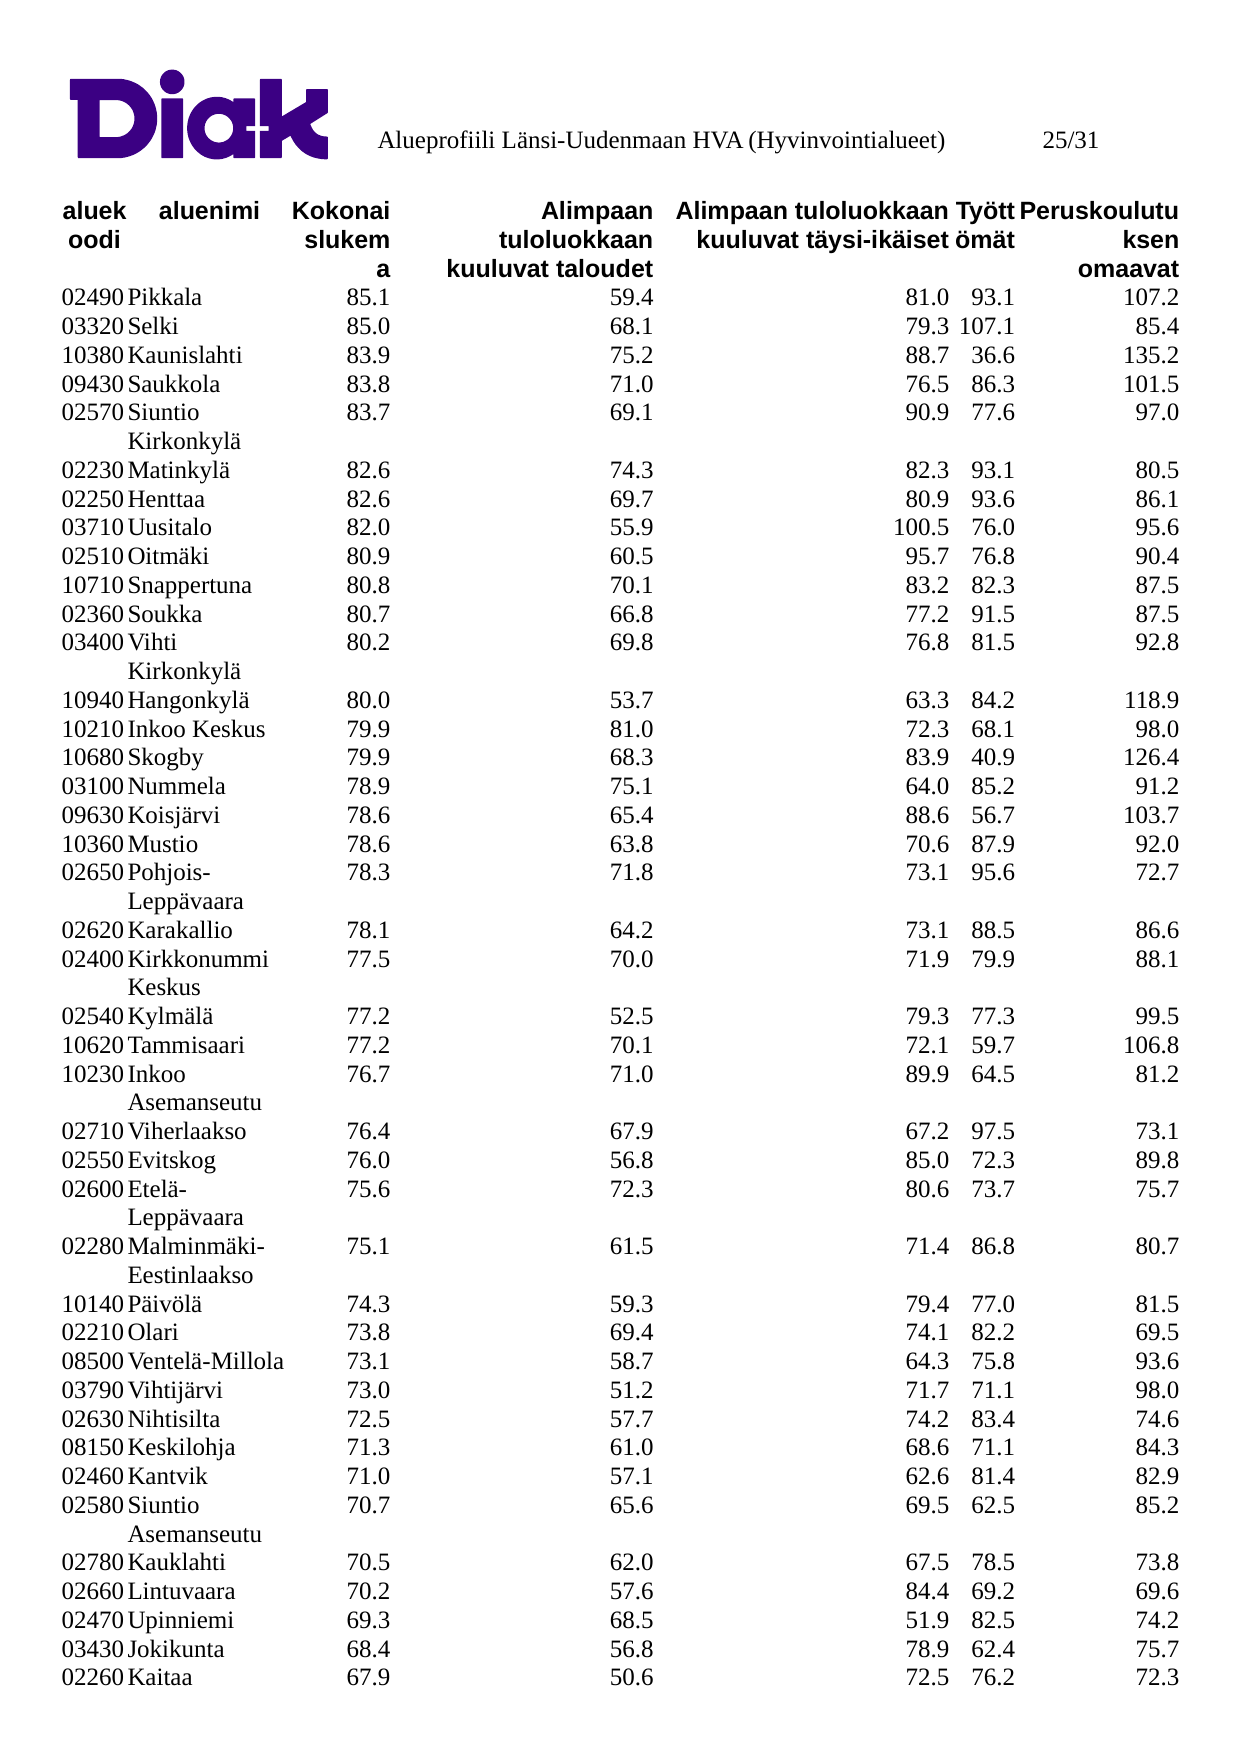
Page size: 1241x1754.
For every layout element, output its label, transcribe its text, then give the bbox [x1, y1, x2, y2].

table_cell 91.2 [1015, 771, 1179, 800]
table_cell 81.5 [1015, 1289, 1179, 1317]
table_cell 93.6 [949, 484, 1015, 512]
table_cell 80.7 [1015, 1231, 1179, 1289]
table_cell 70.1 [390, 1030, 653, 1059]
table_cell 78.6 [291, 800, 390, 829]
table_cell 73.8 [291, 1318, 390, 1346]
table_header aluekoodi [61, 196, 127, 282]
table_cell 02250 [61, 484, 127, 512]
table_cell 72.3 [949, 1145, 1015, 1174]
table_cell 71.4 [653, 1231, 949, 1289]
table_cell 02660 [61, 1576, 127, 1605]
table_cell 77.0 [949, 1289, 1015, 1317]
table_cell 02280 [61, 1231, 127, 1289]
table_cell 61.0 [390, 1433, 653, 1461]
table_cell 69.4 [390, 1318, 653, 1346]
table_cell 02470 [61, 1605, 127, 1634]
table_cell 84.3 [1015, 1433, 1179, 1461]
table_cell 78.9 [653, 1634, 949, 1662]
table_cell 51.9 [653, 1605, 949, 1634]
table_cell 82.9 [1015, 1461, 1179, 1490]
table_cell 75.1 [390, 771, 653, 800]
table_cell 69.5 [1015, 1318, 1179, 1346]
table_cell 85.2 [949, 771, 1015, 800]
table_cell 10140 [61, 1289, 127, 1317]
table_cell Kauklahti [127, 1548, 291, 1576]
table_cell 71.7 [653, 1375, 949, 1404]
table_cell 97.0 [1015, 398, 1179, 455]
table_cell Viherlaakso [127, 1116, 291, 1145]
table_cell 67.9 [291, 1663, 390, 1691]
table_cell 78.3 [291, 858, 390, 915]
table_cell 89.9 [653, 1059, 949, 1116]
table_cell 61.5 [390, 1231, 653, 1289]
table_cell Inkoo Keskus [127, 714, 291, 742]
table_cell 78.5 [949, 1548, 1015, 1576]
table_cell 107.1 [949, 311, 1015, 340]
table_cell 74.2 [653, 1404, 949, 1432]
table_cell 83.9 [653, 743, 949, 771]
table_cell 02360 [61, 599, 127, 627]
table_cell Nummela [127, 771, 291, 800]
table_cell 91.5 [949, 599, 1015, 627]
table_cell Olari [127, 1318, 291, 1346]
table_cell 59.4 [390, 283, 653, 311]
table_cell 02630 [61, 1404, 127, 1432]
table_cell Oitmäki [127, 541, 291, 570]
table_cell 69.6 [1015, 1576, 1179, 1605]
table_cell 63.3 [653, 685, 949, 714]
table_cell 65.4 [390, 800, 653, 829]
table_cell Mustio [127, 829, 291, 857]
table_cell Koisjärvi [127, 800, 291, 829]
table_cell 10230 [61, 1059, 127, 1116]
table_cell 83.9 [291, 340, 390, 369]
table_cell 51.2 [390, 1375, 653, 1404]
table_cell 77.5 [291, 944, 390, 1001]
table_cell Kaunislahti [127, 340, 291, 369]
table_cell 79.9 [291, 714, 390, 742]
table_cell 107.2 [1015, 283, 1179, 311]
table_cell 126.4 [1015, 743, 1179, 771]
table_cell 72.3 [390, 1174, 653, 1231]
table_cell 56.8 [390, 1634, 653, 1662]
table_cell Pohjois-Leppävaara [127, 858, 291, 915]
table_cell 57.1 [390, 1461, 653, 1490]
table_cell 76.8 [949, 541, 1015, 570]
table_cell 02540 [61, 1001, 127, 1030]
table_cell 10380 [61, 340, 127, 369]
table_cell 71.0 [390, 1059, 653, 1116]
table_cell 76.8 [653, 628, 949, 685]
table_cell 52.5 [390, 1001, 653, 1030]
table_cell 85.0 [653, 1145, 949, 1174]
table_cell 98.0 [1015, 1375, 1179, 1404]
table_cell 67.9 [390, 1116, 653, 1145]
table_cell 02580 [61, 1490, 127, 1547]
table_cell 57.6 [390, 1576, 653, 1605]
table_cell 84.2 [949, 685, 1015, 714]
table_cell 79.3 [653, 1001, 949, 1030]
table_cell 56.8 [390, 1145, 653, 1174]
table_cell Inkoo Asemanseutu [127, 1059, 291, 1116]
table_cell 82.6 [291, 484, 390, 512]
table_cell 10360 [61, 829, 127, 857]
table_cell 69.5 [653, 1490, 949, 1547]
table_cell 81.4 [949, 1461, 1015, 1490]
table_cell 79.9 [949, 944, 1015, 1001]
table_cell 71.8 [390, 858, 653, 915]
table_cell 75.8 [949, 1346, 1015, 1375]
table_cell Snappertuna [127, 570, 291, 599]
table_cell 69.1 [390, 398, 653, 455]
table_cell 59.7 [949, 1030, 1015, 1059]
table_cell Karakallio [127, 915, 291, 944]
table_cell 82.0 [291, 513, 390, 541]
table_cell 87.5 [1015, 570, 1179, 599]
table_cell 80.9 [291, 541, 390, 570]
table_cell Vihtijärvi [127, 1375, 291, 1404]
table_cell Siuntio Asemanseutu [127, 1490, 291, 1547]
table_cell 02600 [61, 1174, 127, 1231]
table_cell 72.5 [653, 1663, 949, 1691]
table_cell 69.7 [390, 484, 653, 512]
table_cell 03400 [61, 628, 127, 685]
table_cell 75.2 [390, 340, 653, 369]
table_cell 70.1 [390, 570, 653, 599]
table_cell 71.1 [949, 1375, 1015, 1404]
table_cell 62.5 [949, 1490, 1015, 1547]
table_cell 02780 [61, 1548, 127, 1576]
table_cell 80.2 [291, 628, 390, 685]
table_cell 64.3 [653, 1346, 949, 1375]
table_cell 68.6 [653, 1433, 949, 1461]
table_cell 10680 [61, 743, 127, 771]
table_cell Kirkkonummi Keskus [127, 944, 291, 1001]
table_cell 03430 [61, 1634, 127, 1662]
table_cell 62.0 [390, 1548, 653, 1576]
table_cell Hangonkylä [127, 685, 291, 714]
table_cell 71.3 [291, 1433, 390, 1461]
table_cell 70.2 [291, 1576, 390, 1605]
table_cell 82.6 [291, 455, 390, 484]
table_cell 74.1 [653, 1318, 949, 1346]
table_cell 80.8 [291, 570, 390, 599]
table_cell 64.0 [653, 771, 949, 800]
table_cell 82.3 [653, 455, 949, 484]
table_cell 68.1 [949, 714, 1015, 742]
table_cell 106.8 [1015, 1030, 1179, 1059]
table_cell 99.5 [1015, 1001, 1179, 1030]
table_cell 81.0 [653, 283, 949, 311]
table_header Peruskoulutuksen omaavat [1015, 196, 1179, 282]
table_cell 62.4 [949, 1634, 1015, 1662]
table_cell 93.1 [949, 283, 1015, 311]
table_cell 56.7 [949, 800, 1015, 829]
table_cell Siuntio Kirkonkylä [127, 398, 291, 455]
table_cell 73.8 [1015, 1548, 1179, 1576]
table_cell 10940 [61, 685, 127, 714]
table_cell 10210 [61, 714, 127, 742]
table_cell Selki [127, 311, 291, 340]
table_cell Soukka [127, 599, 291, 627]
table_cell 69.2 [949, 1576, 1015, 1605]
table_cell 83.4 [949, 1404, 1015, 1432]
table_cell Evitskog [127, 1145, 291, 1174]
table_cell 02460 [61, 1461, 127, 1490]
table_cell 85.1 [291, 283, 390, 311]
table_cell 80.5 [1015, 455, 1179, 484]
table_cell 95.6 [1015, 513, 1179, 541]
table_cell 88.7 [653, 340, 949, 369]
table_cell 72.1 [653, 1030, 949, 1059]
table_cell Nihtisilta [127, 1404, 291, 1432]
table_cell Ventelä-Millola [127, 1346, 291, 1375]
table_cell 67.5 [653, 1548, 949, 1576]
table_cell 78.1 [291, 915, 390, 944]
table_cell Kantvik [127, 1461, 291, 1490]
table_cell 67.2 [653, 1116, 949, 1145]
table_header Työttömät [949, 196, 1015, 282]
table_cell 88.1 [1015, 944, 1179, 1001]
table_cell 02650 [61, 858, 127, 915]
table_cell Keskilohja [127, 1433, 291, 1461]
table_cell 74.3 [390, 455, 653, 484]
table_cell 73.7 [949, 1174, 1015, 1231]
table_cell 72.3 [653, 714, 949, 742]
table_cell 101.5 [1015, 369, 1179, 397]
table_cell 118.9 [1015, 685, 1179, 714]
table_header Alimpaan tuloluokkaan kuuluvat taloudet [390, 196, 653, 282]
table_cell Pikkala [127, 283, 291, 311]
table_cell 74.6 [1015, 1404, 1179, 1432]
table_cell 92.8 [1015, 628, 1179, 685]
table_cell 65.6 [390, 1490, 653, 1547]
table_cell 74.2 [1015, 1605, 1179, 1634]
table_cell 09630 [61, 800, 127, 829]
table_cell Henttaa [127, 484, 291, 512]
table_cell 73.1 [653, 915, 949, 944]
table_cell 77.6 [949, 398, 1015, 455]
table_cell 78.9 [291, 771, 390, 800]
table_cell 75.7 [1015, 1174, 1179, 1231]
table_cell 60.5 [390, 541, 653, 570]
table_cell 75.1 [291, 1231, 390, 1289]
table_cell 79.9 [291, 743, 390, 771]
table_cell 81.2 [1015, 1059, 1179, 1116]
table_cell 70.6 [653, 829, 949, 857]
table_cell 81.5 [949, 628, 1015, 685]
table_cell 73.1 [291, 1346, 390, 1375]
table_cell 80.9 [653, 484, 949, 512]
table_cell 77.2 [653, 599, 949, 627]
table_cell 71.0 [291, 1461, 390, 1490]
table_cell 68.3 [390, 743, 653, 771]
table_cell 62.6 [653, 1461, 949, 1490]
table_cell 76.0 [949, 513, 1015, 541]
table_cell 76.5 [653, 369, 949, 397]
table_cell 86.8 [949, 1231, 1015, 1289]
table_cell 95.6 [949, 858, 1015, 915]
table_cell 76.4 [291, 1116, 390, 1145]
table_cell 02710 [61, 1116, 127, 1145]
table_cell 77.3 [949, 1001, 1015, 1030]
table_cell 72.5 [291, 1404, 390, 1432]
table_cell 02570 [61, 398, 127, 455]
table_cell 79.3 [653, 311, 949, 340]
table_cell 70.5 [291, 1548, 390, 1576]
table_cell 71.1 [949, 1433, 1015, 1461]
table_cell 50.6 [390, 1663, 653, 1691]
table_cell 02550 [61, 1145, 127, 1174]
table_cell 80.0 [291, 685, 390, 714]
table_cell 97.5 [949, 1116, 1015, 1145]
table_cell 02260 [61, 1663, 127, 1691]
table_cell 100.5 [653, 513, 949, 541]
table_cell 02490 [61, 283, 127, 311]
table_cell 93.1 [949, 455, 1015, 484]
table_cell Skogby [127, 743, 291, 771]
table_cell 88.6 [653, 800, 949, 829]
table_cell Upinniemi [127, 1605, 291, 1634]
table_cell 88.5 [949, 915, 1015, 944]
table_cell 09430 [61, 369, 127, 397]
table_cell 77.2 [291, 1030, 390, 1059]
table_cell 83.7 [291, 398, 390, 455]
table_cell 70.0 [390, 944, 653, 1001]
table_cell 82.3 [949, 570, 1015, 599]
table_cell 71.0 [390, 369, 653, 397]
table_cell 84.4 [653, 1576, 949, 1605]
table_cell 71.9 [653, 944, 949, 1001]
table_cell 87.9 [949, 829, 1015, 857]
table_cell 36.6 [949, 340, 1015, 369]
table_cell 02510 [61, 541, 127, 570]
table_cell 85.0 [291, 311, 390, 340]
table_header Kokonaislukema [291, 196, 390, 282]
table_cell Etelä-Leppävaara [127, 1174, 291, 1231]
table_cell 80.7 [291, 599, 390, 627]
table_cell 03320 [61, 311, 127, 340]
table_cell 81.0 [390, 714, 653, 742]
table_cell Tammisaari [127, 1030, 291, 1059]
table_cell 40.9 [949, 743, 1015, 771]
table_cell 98.0 [1015, 714, 1179, 742]
table_cell 74.3 [291, 1289, 390, 1317]
table_cell 58.7 [390, 1346, 653, 1375]
table_cell 57.7 [390, 1404, 653, 1432]
table_cell 08150 [61, 1433, 127, 1461]
table_cell 93.6 [1015, 1346, 1179, 1375]
table_cell 68.4 [291, 1634, 390, 1662]
table_cell 76.2 [949, 1663, 1015, 1691]
table_cell 85.2 [1015, 1490, 1179, 1547]
table_cell 77.2 [291, 1001, 390, 1030]
table_cell Jokikunta [127, 1634, 291, 1662]
table_cell 92.0 [1015, 829, 1179, 857]
table_cell Matinkylä [127, 455, 291, 484]
table_cell 82.5 [949, 1605, 1015, 1634]
table_cell 83.8 [291, 369, 390, 397]
table_cell 73.1 [1015, 1116, 1179, 1145]
table_header Alimpaan tuloluokkaan kuuluvat täysi-ikäiset [653, 196, 949, 282]
table_cell 95.7 [653, 541, 949, 570]
table_cell 86.6 [1015, 915, 1179, 944]
table_cell 59.3 [390, 1289, 653, 1317]
table_cell 02230 [61, 455, 127, 484]
table_cell 66.8 [390, 599, 653, 627]
table_cell 70.7 [291, 1490, 390, 1547]
table_cell Päivölä [127, 1289, 291, 1317]
table_cell 78.6 [291, 829, 390, 857]
table_cell Kaitaa [127, 1663, 291, 1691]
table_cell 72.7 [1015, 858, 1179, 915]
table_cell 69.3 [291, 1605, 390, 1634]
table_cell 64.2 [390, 915, 653, 944]
table_cell 89.8 [1015, 1145, 1179, 1174]
table_cell 64.5 [949, 1059, 1015, 1116]
table_cell 85.4 [1015, 311, 1179, 340]
table_cell Malminmäki-Eestinlaakso [127, 1231, 291, 1289]
table_header aluenimi [127, 196, 291, 282]
table_cell Uusitalo [127, 513, 291, 541]
table_cell Lintuvaara [127, 1576, 291, 1605]
table_cell 82.2 [949, 1318, 1015, 1346]
table_cell 135.2 [1015, 340, 1179, 369]
table_cell 73.0 [291, 1375, 390, 1404]
table_cell 08500 [61, 1346, 127, 1375]
table_cell 02400 [61, 944, 127, 1001]
table_cell 53.7 [390, 685, 653, 714]
table_cell 76.0 [291, 1145, 390, 1174]
table_cell 10710 [61, 570, 127, 599]
table_cell 02210 [61, 1318, 127, 1346]
table_cell 63.8 [390, 829, 653, 857]
table_cell Kylmälä [127, 1001, 291, 1030]
table_cell 68.1 [390, 311, 653, 340]
table_cell 90.4 [1015, 541, 1179, 570]
table_cell 103.7 [1015, 800, 1179, 829]
table_cell 87.5 [1015, 599, 1179, 627]
table_cell 83.2 [653, 570, 949, 599]
table_cell Saukkola [127, 369, 291, 397]
table_cell 68.5 [390, 1605, 653, 1634]
table_cell 73.1 [653, 858, 949, 915]
table_cell 90.9 [653, 398, 949, 455]
table_cell 80.6 [653, 1174, 949, 1231]
table_cell 72.3 [1015, 1663, 1179, 1691]
table_cell 02620 [61, 915, 127, 944]
table_cell 03100 [61, 771, 127, 800]
table_cell 10620 [61, 1030, 127, 1059]
table_cell 76.7 [291, 1059, 390, 1116]
table_cell 86.3 [949, 369, 1015, 397]
table_cell 55.9 [390, 513, 653, 541]
table_cell 79.4 [653, 1289, 949, 1317]
table_cell 69.8 [390, 628, 653, 685]
table_cell 03790 [61, 1375, 127, 1404]
table_cell 75.7 [1015, 1634, 1179, 1662]
table_cell Vihti Kirkonkylä [127, 628, 291, 685]
table_cell 03710 [61, 513, 127, 541]
table_cell 75.6 [291, 1174, 390, 1231]
table_cell 86.1 [1015, 484, 1179, 512]
